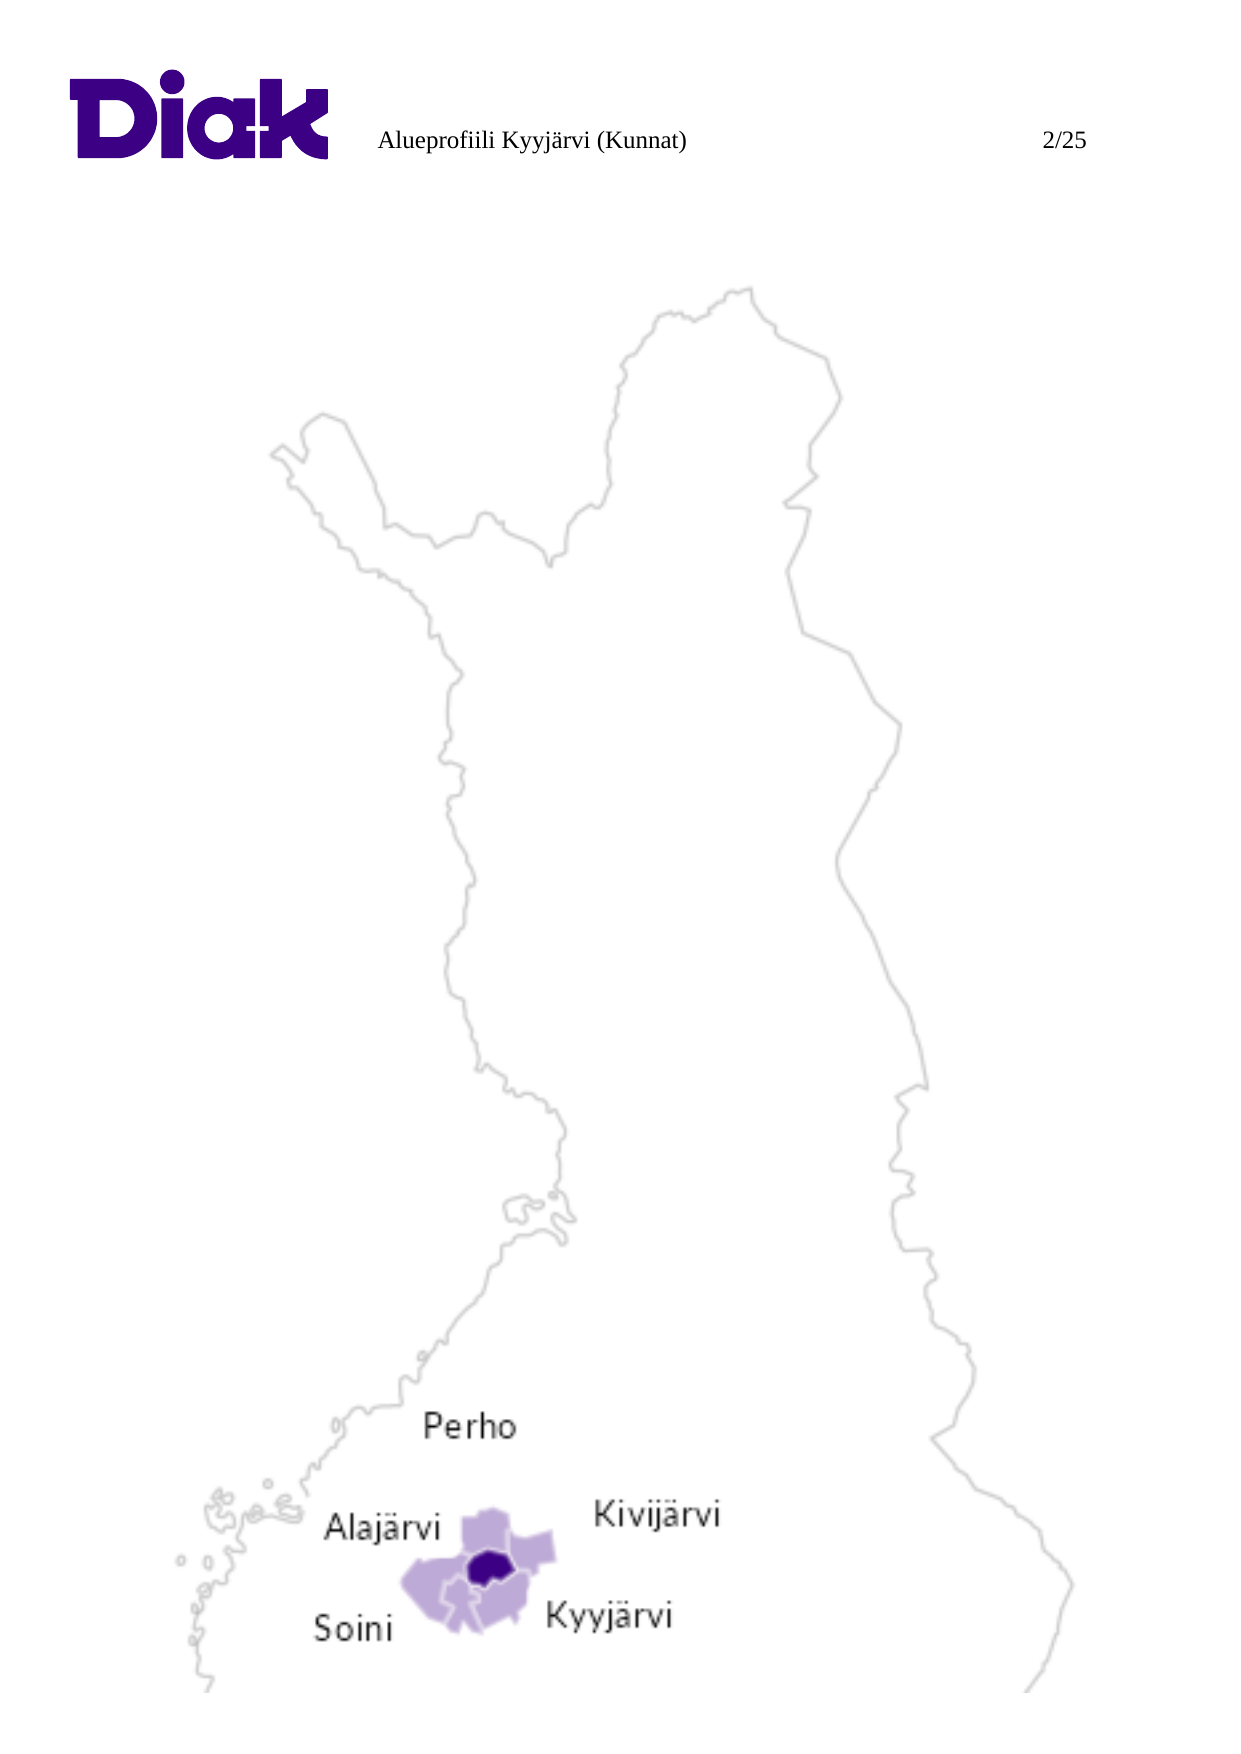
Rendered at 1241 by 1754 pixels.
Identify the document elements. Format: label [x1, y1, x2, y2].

picture [61, 196, 1179, 1693]
